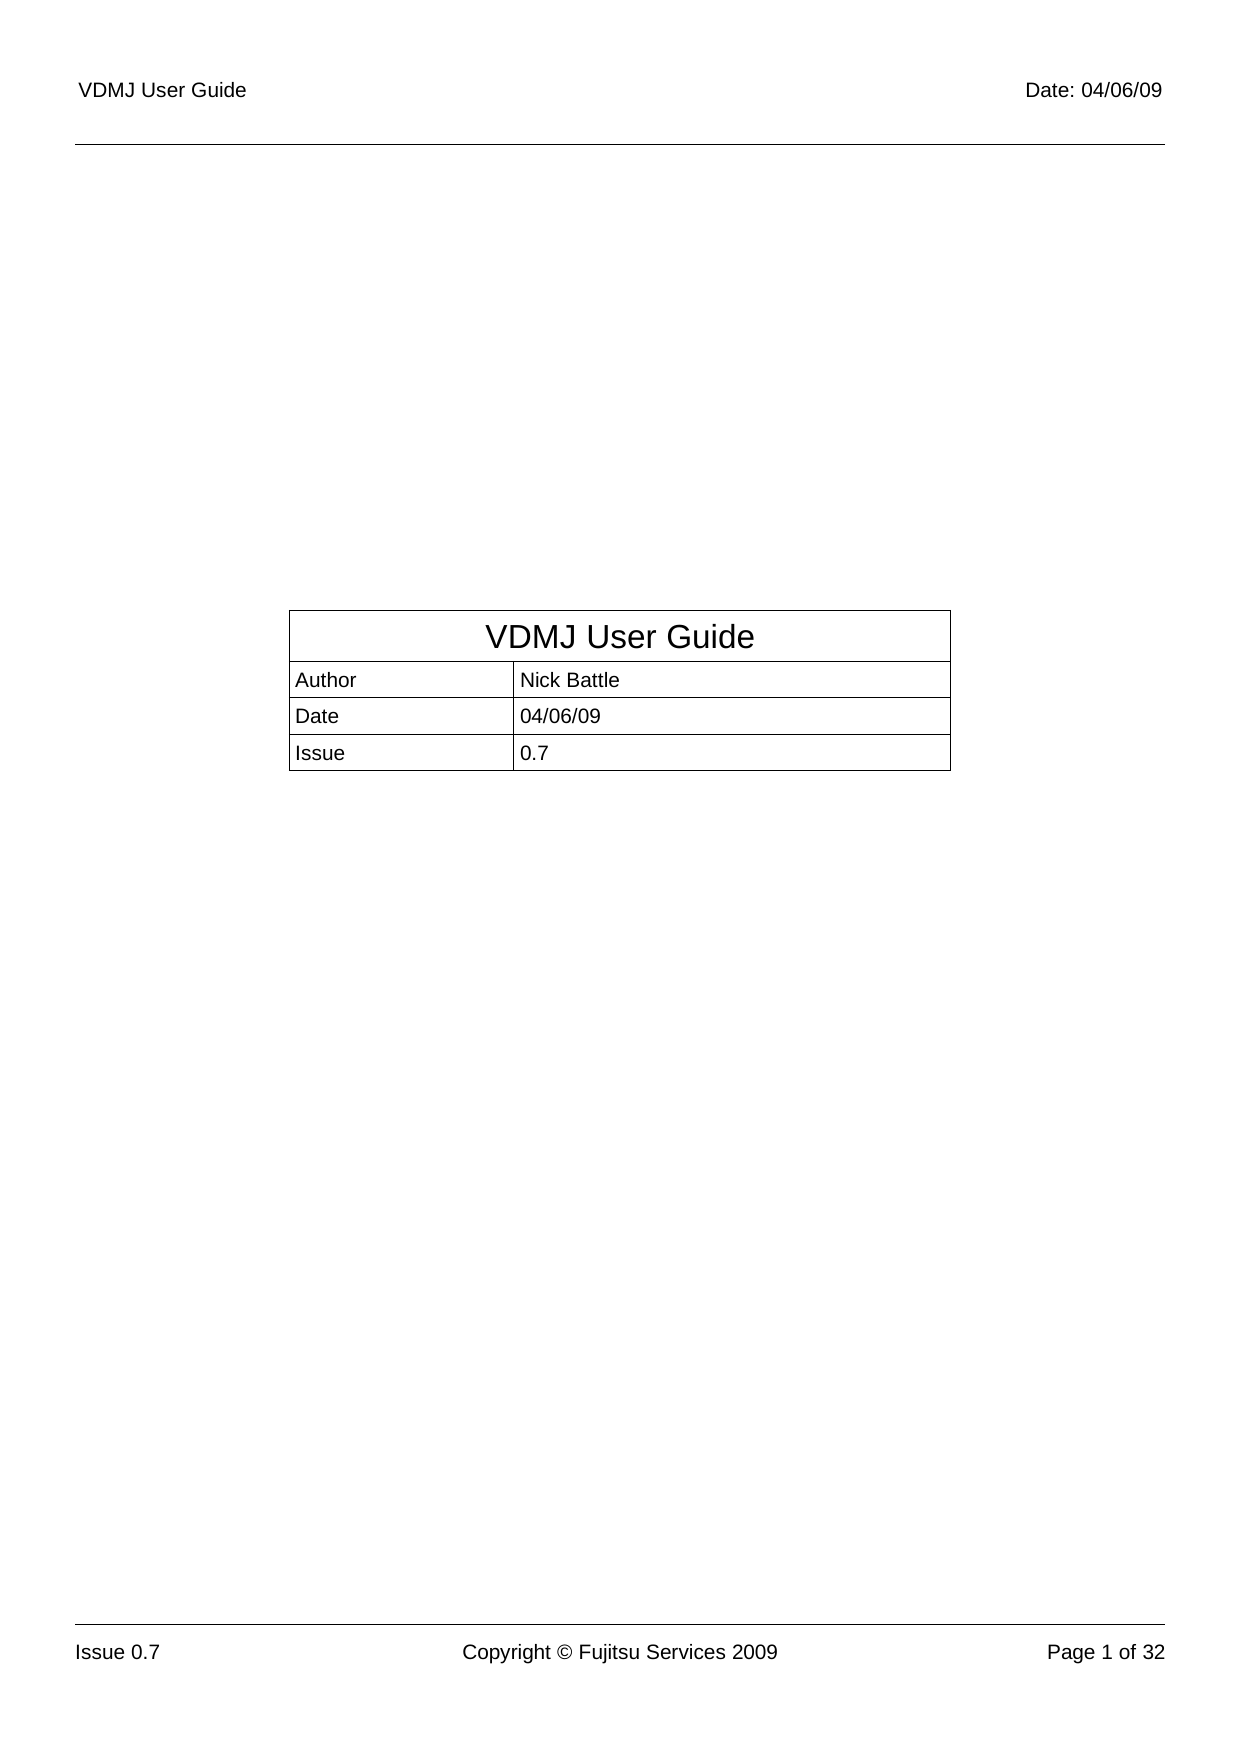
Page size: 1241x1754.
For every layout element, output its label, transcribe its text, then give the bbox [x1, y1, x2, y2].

table_cell Issue [290, 735, 513, 770]
table_header VDMJ User Guide [290, 611, 950, 661]
table_cell 0.7 [514, 735, 950, 770]
table_cell Nick Battle [514, 662, 950, 697]
table_cell 04/06/09 [514, 698, 950, 734]
table_cell Date [290, 698, 513, 734]
table_cell Author [290, 662, 513, 697]
